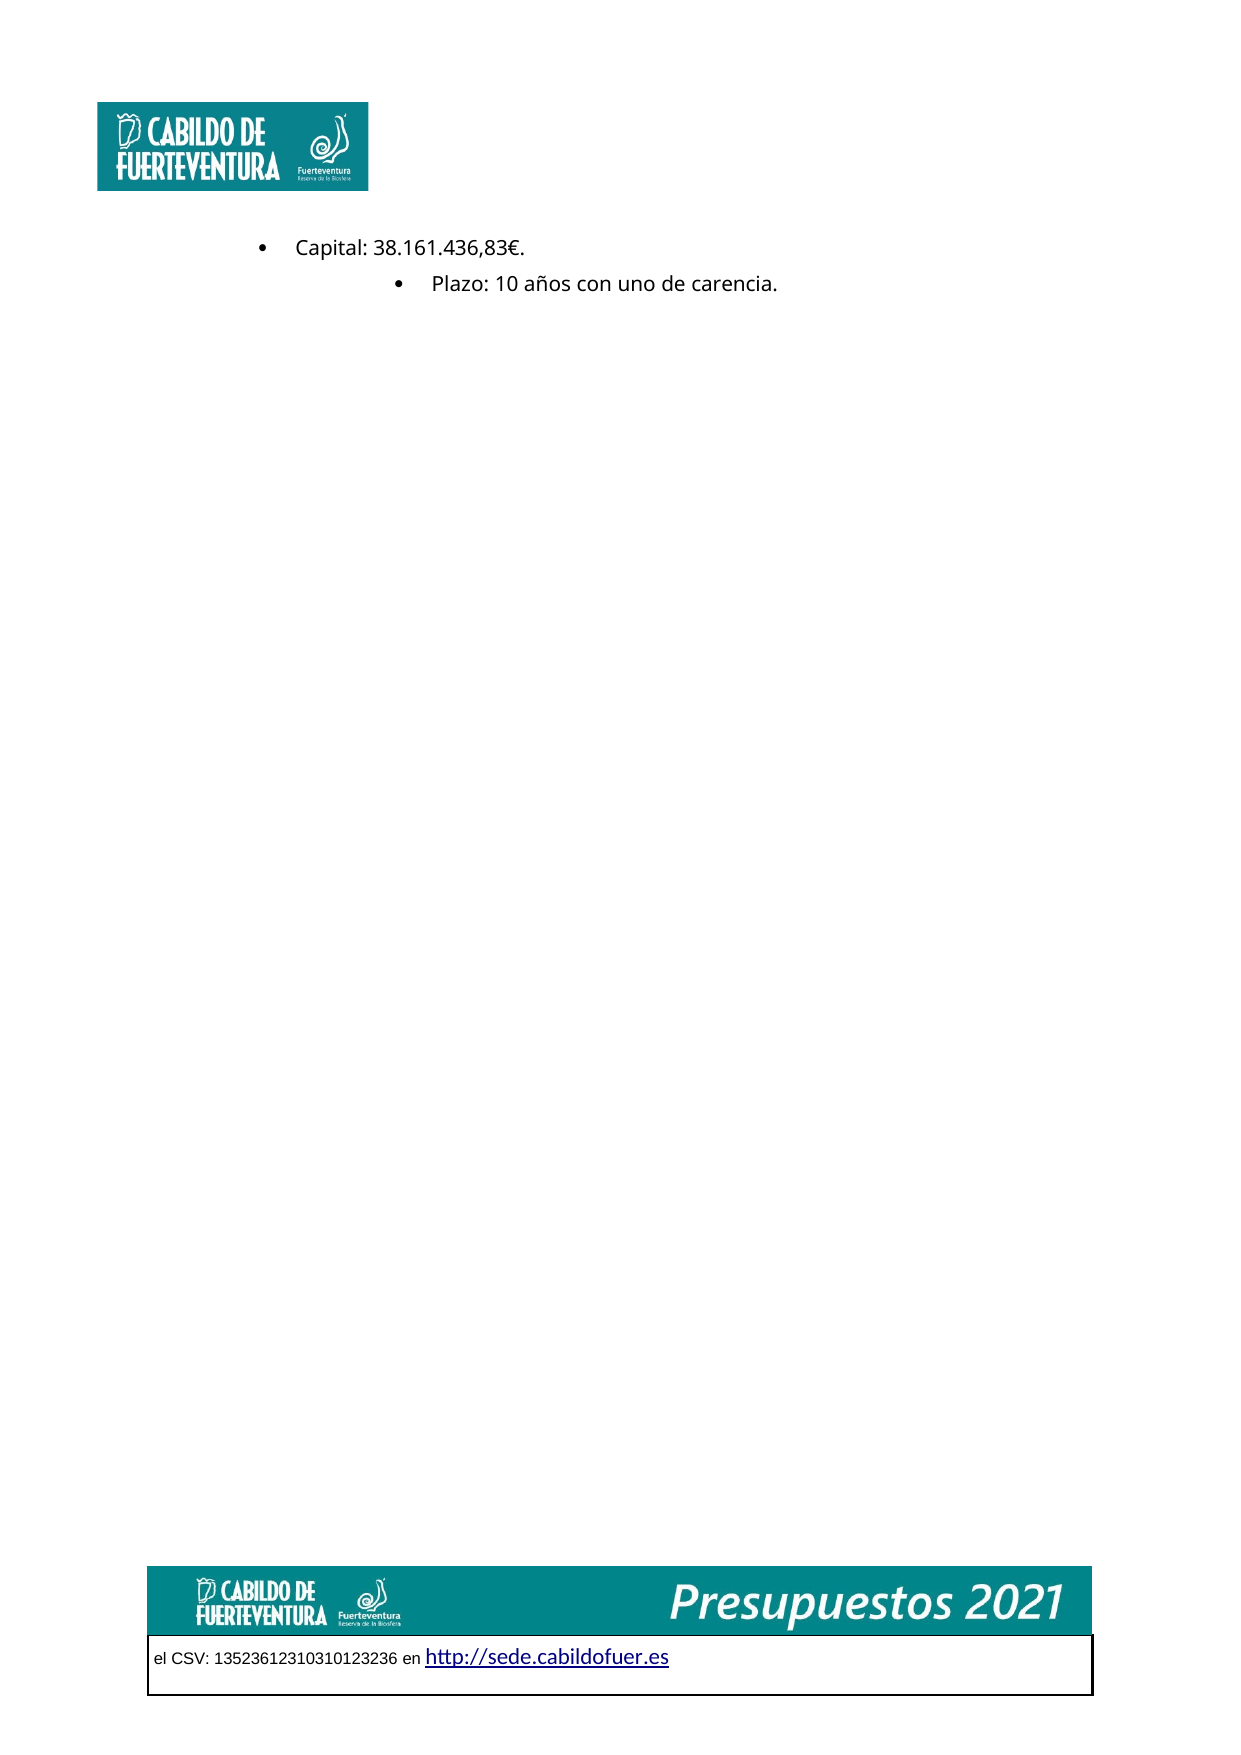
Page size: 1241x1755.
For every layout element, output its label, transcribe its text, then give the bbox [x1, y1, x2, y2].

text  Capital: 38.161.436,83€. [259, 233, 1107, 262]
list Plazo: 10 años con uno de carencia. [321, 269, 1107, 297]
